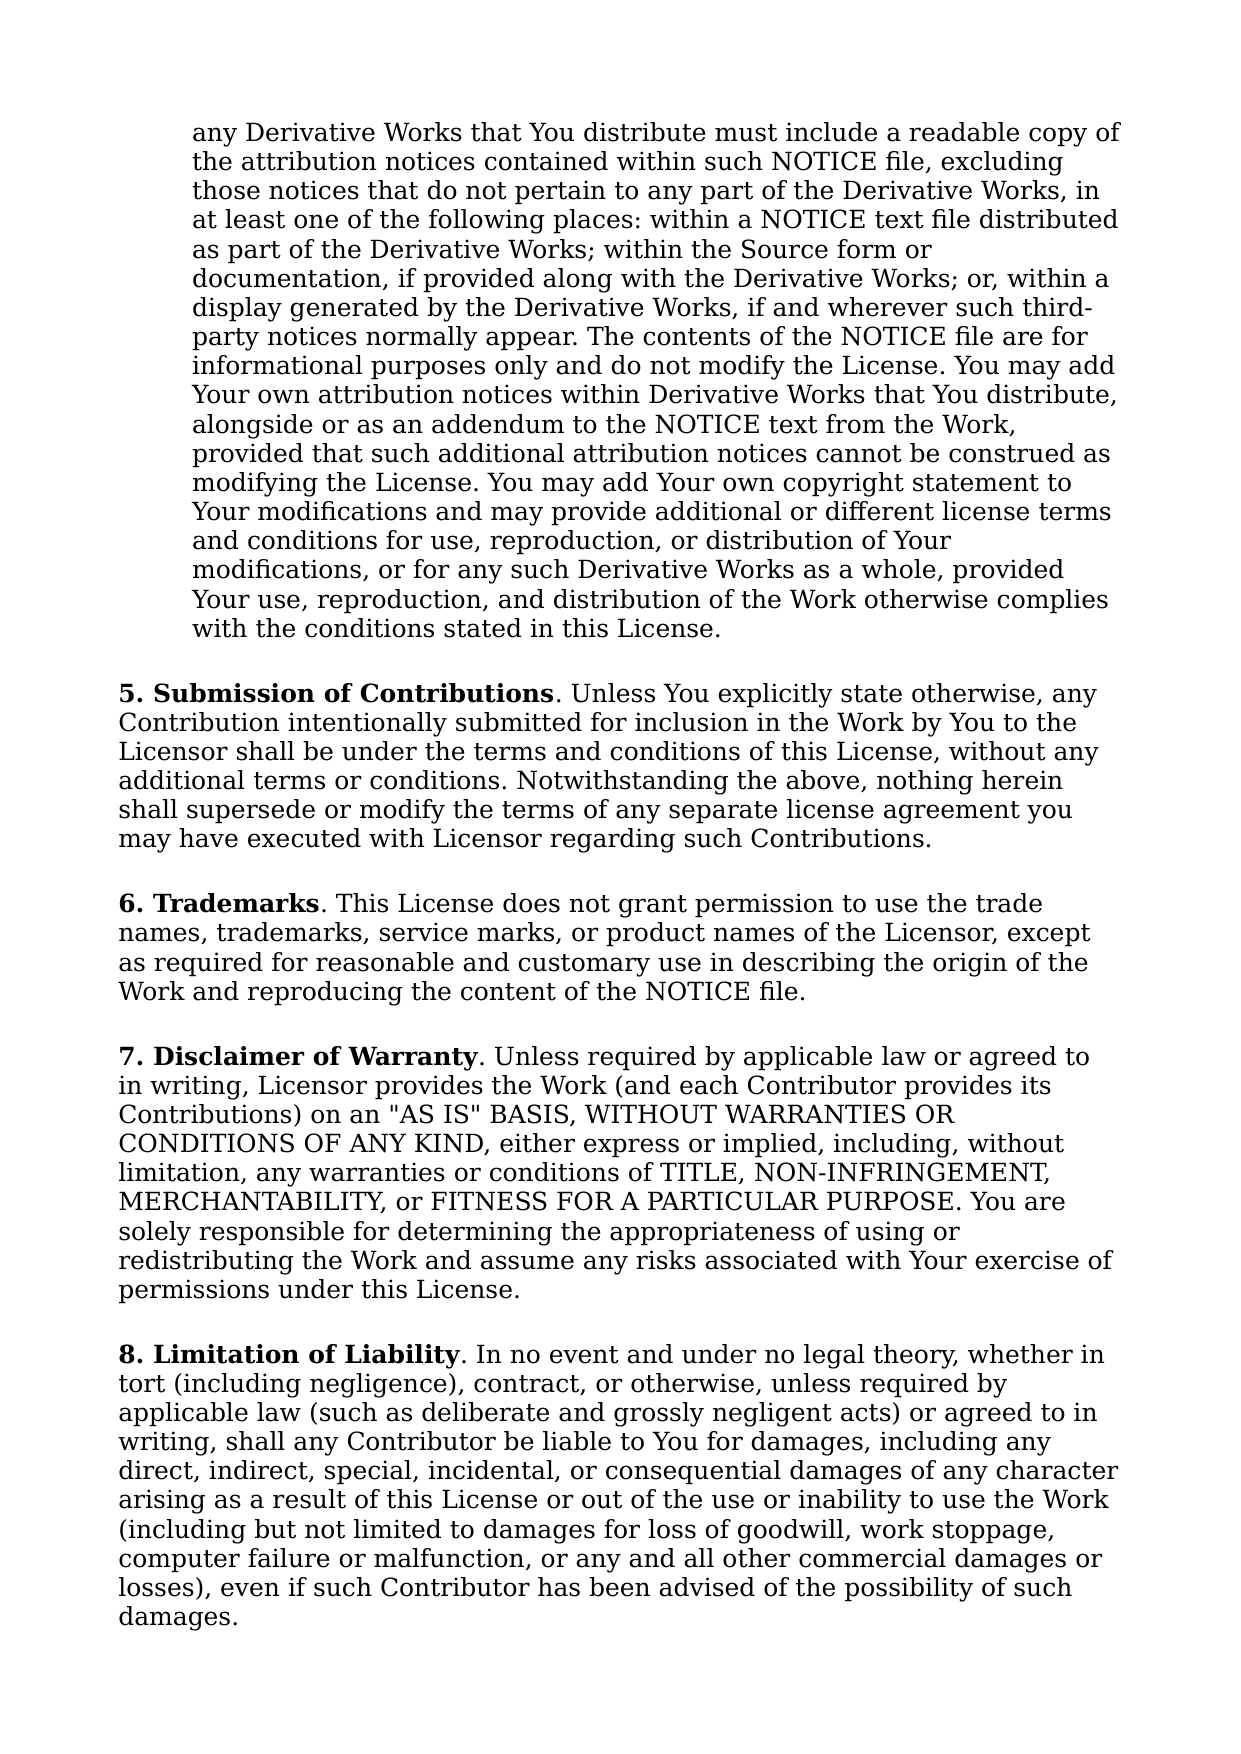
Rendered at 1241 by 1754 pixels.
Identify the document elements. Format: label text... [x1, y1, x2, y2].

text 5. Submission of Contributions. Unless You explicitly state otherwise, any Contribution intentionally submitted for inclusion in the Work by You to the Licensor shall be under the terms and conditions of this License, without any additional terms or conditions. Notwithstanding the above, nothing herein shall supersede or modify the terms of any separate license agreement you may have executed with Licensor regarding such Contributions. [118, 678, 1122, 854]
text 6. Trademarks. This License does not grant permission to use the trade names, trademarks, service marks, or product names of the Licensor, except as required for reasonable and customary use in describing the origin of the Work and reproducing the content of the NOTICE file. [118, 889, 1122, 1006]
text 8. Limitation of Liability. In no event and under no legal theory, whether in tort (including negligence), contract, or otherwise, unless required by applicable law (such as deliberate and grossly negligent acts) or agreed to in writing, shall any Contributor be liable to You for damages, including any direct, indirect, special, incidental, or consequential damages of any character arising as a result of this License or out of the use or inability to use the Work (including but not limited to damages for loss of goodwill, work stoppage, computer failure or malfunction, or any and all other commercial damages or losses), even if such Contributor has been advised of the possibility of such damages. [118, 1339, 1122, 1631]
text 7. Disclaimer of Warranty. Unless required by applicable law or agreed to in writing, Licensor provides the Work (and each Contributor provides its Contributions) on an "AS IS" BASIS, WITHOUT WARRANTIES OR CONDITIONS OF ANY KIND, either express or implied, including, without limitation, any warranties or conditions of TITLE, NON-INFRINGEMENT, MERCHANTABILITY, or FITNESS FOR A PARTICULAR PURPOSE. You are solely responsible for determining the appropriateness of using or redistributing the Work and assume any risks associated with Your exercise of permissions under this License. [118, 1041, 1122, 1304]
list any Derivative Works that You distribute must include a readable copy of the attribution notices contained within such NOTICE file, excluding those notices that do not pertain to any part of the Derivative Works, in at least one of the following places: within a NOTICE text file distributed as part of the Derivative Works; within the Source form or documentation, if provided along with the Derivative Works; or, within a display generated by the Derivative Works, if and wherever such third-party notices normally appear. The contents of the NOTICE file are for informational purposes only and do not modify the License. You may add Your own attribution notices within Derivative Works that You distribute, alongside or as an addendum to the NOTICE text from the Work, provided that such additional attribution notices cannot be construed as modifying the License. You may add Your own copyright statement to Your modifications and may provide additional or different license terms and conditions for use, reproduction, or distribution of Your modifications, or for any such Derivative Works as a whole, provided Your use, reproduction, and distribution of the Work otherwise complies with the conditions stated in this License. [162, 118, 1122, 643]
